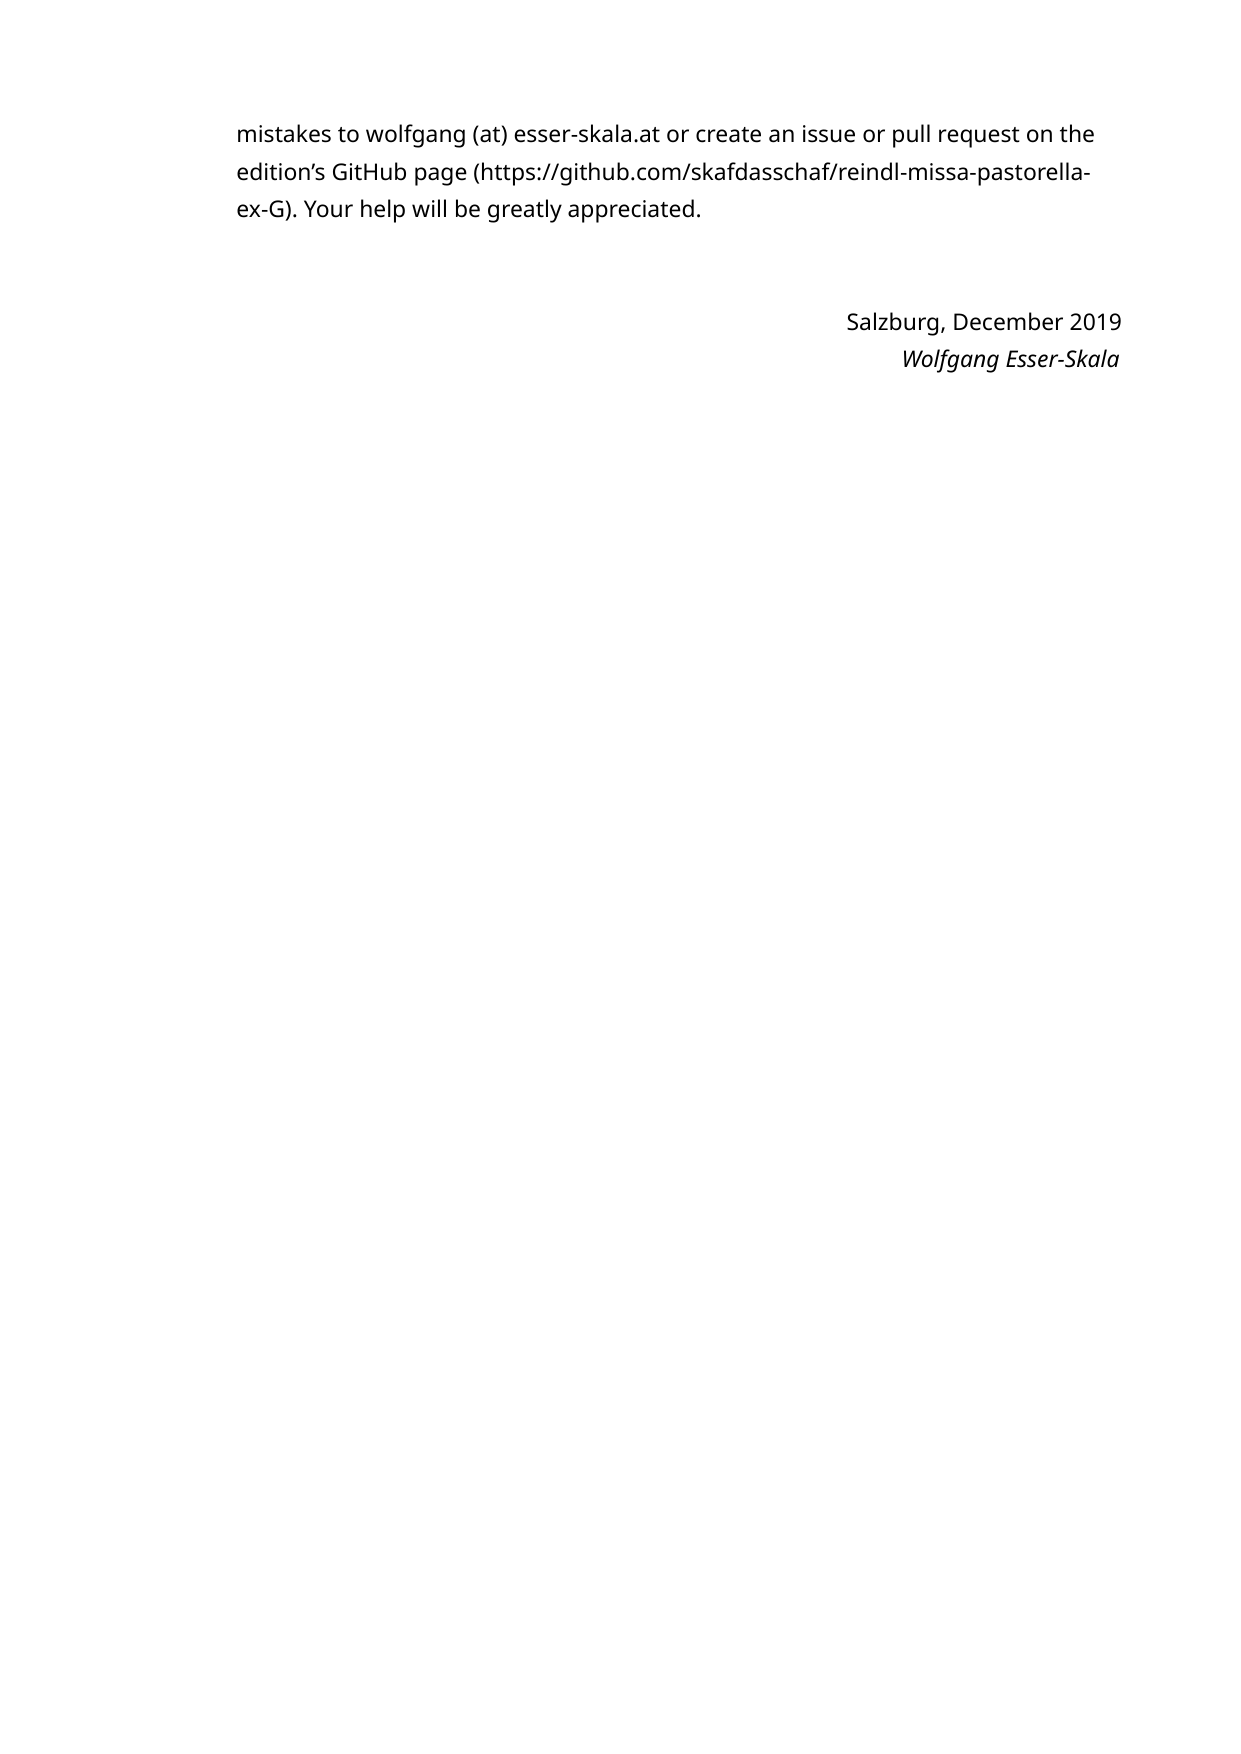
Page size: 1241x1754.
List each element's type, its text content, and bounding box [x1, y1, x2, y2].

text mistakes to wolfgang (at) esser-skala.at or create an issue or pull request on the edition’s GitHub page (https://github.com/skafdasschaf/reindl-missa-pastorella-ex-G). Your help will be greatly appreciated. [236, 118, 1122, 224]
text Salzburg, December 2019 Wolfgang Esser-Skala [236, 306, 1122, 374]
